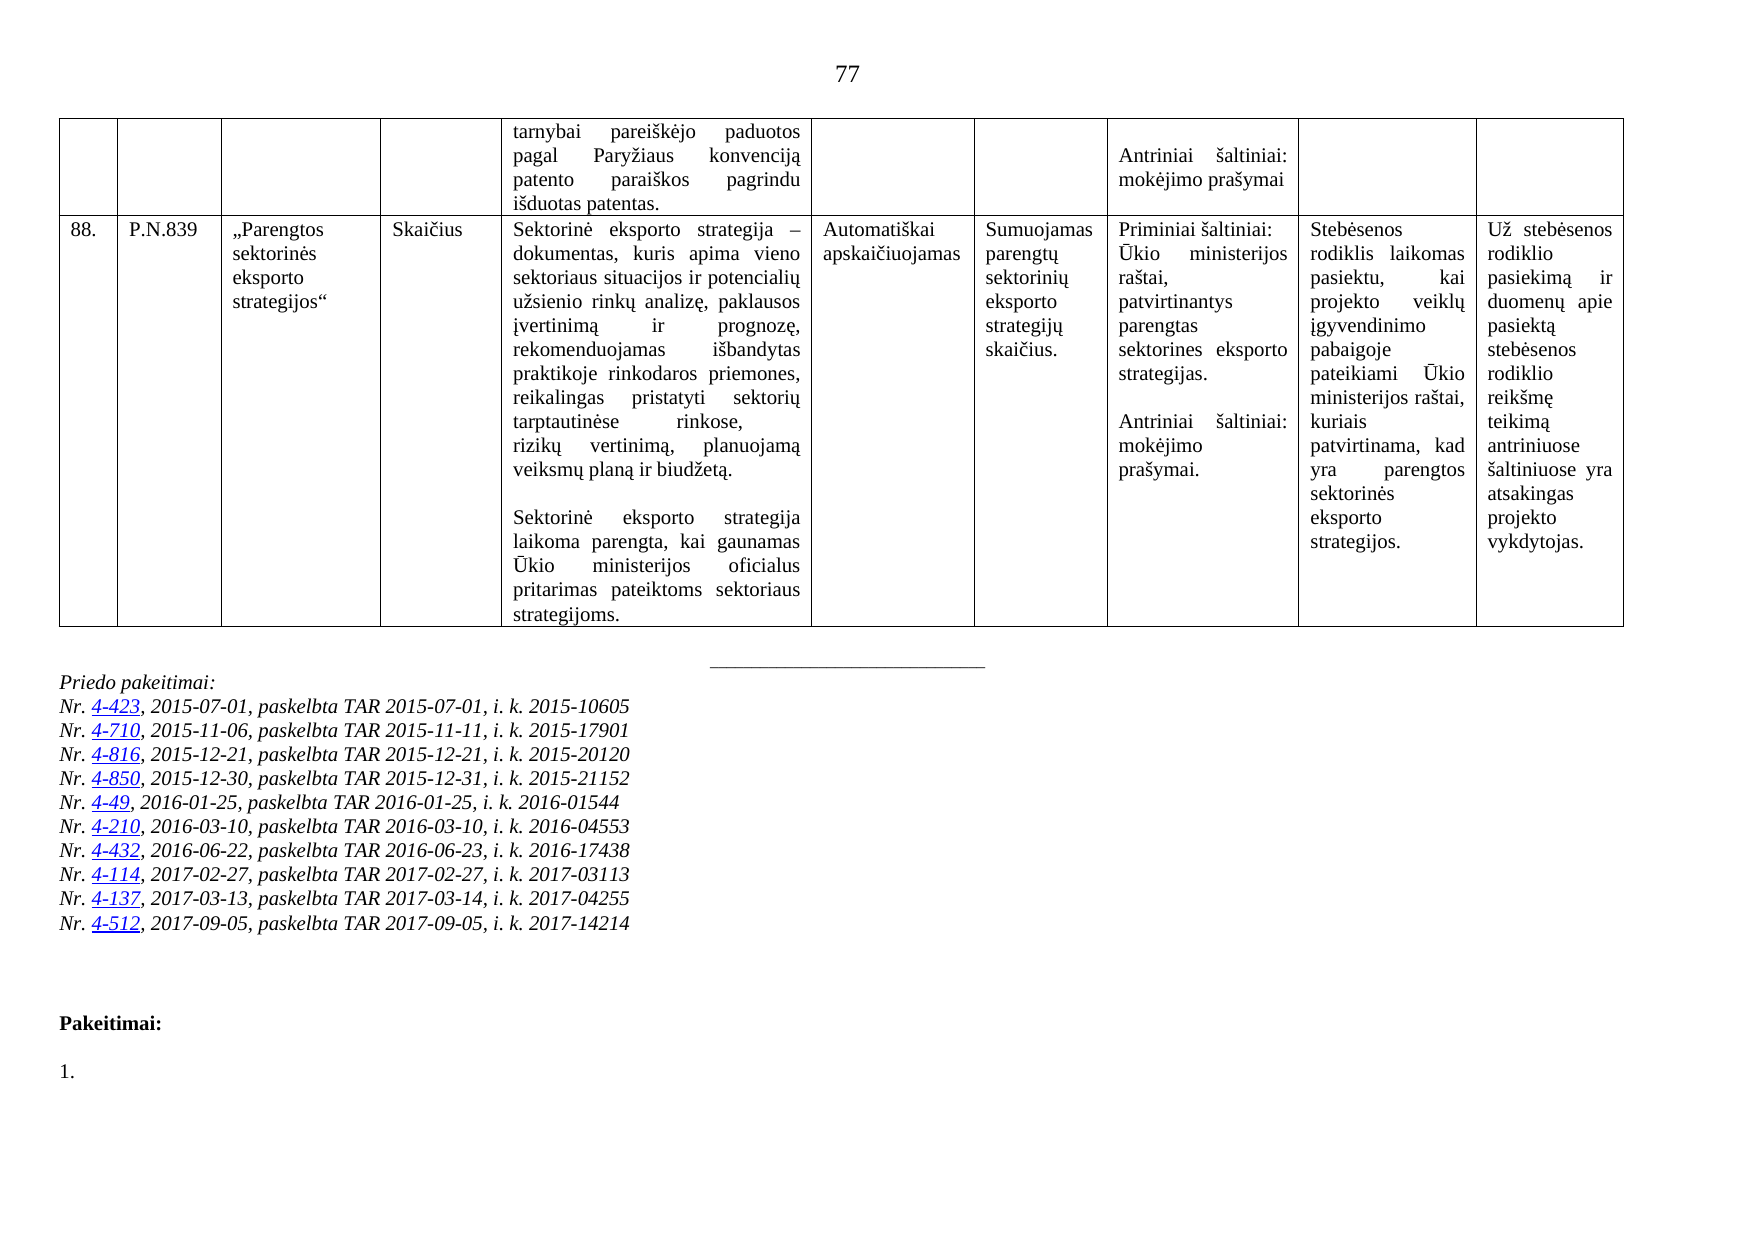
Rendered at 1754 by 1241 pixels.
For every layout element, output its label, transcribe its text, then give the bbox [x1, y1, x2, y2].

table_cell Stebėsenos rodiklis laikomas pasiektu, kai projekto veiklų įgyvendinimo pabaigoje pateikiami Ūkio ministerijos raštai, kuriais patvirtinama, kad yra parengtos sektorinės eksporto strategijos. [1299, 216, 1476, 626]
text Nr. 4-423, 2015-07-01, paskelbta TAR 2015-07-01, i. k. 2015-10605 [59, 694, 1636, 718]
text Nr. 4-137, 2017-03-13, paskelbta TAR 2017-03-14, i. k. 2017-04255 [59, 886, 1636, 910]
text Nr. 4-49, 2016-01-25, paskelbta TAR 2016-01-25, i. k. 2016-01544 [59, 790, 1636, 814]
text 1. [59, 1059, 1636, 1083]
table_cell [1299, 119, 1476, 215]
table_cell [222, 119, 380, 215]
table_cell P.N.839 [118, 216, 221, 626]
text Nr. 4-210, 2016-03-10, paskelbta TAR 2016-03-10, i. k. 2016-04553 [59, 814, 1636, 838]
table_cell [975, 119, 1107, 215]
text Nr. 4-114, 2017-02-27, paskelbta TAR 2017-02-27, i. k. 2017-03113 [59, 862, 1636, 886]
table_cell [812, 119, 974, 215]
text _________________________________ [59, 651, 1636, 670]
text Priedo pakeitimai: [59, 670, 1636, 694]
text Nr. 4-850, 2015-12-30, paskelbta TAR 2015-12-31, i. k. 2015-21152 [59, 766, 1636, 790]
table_cell Sumuojamas parengtų sektorinių eksporto strategijų skaičius. [975, 216, 1107, 626]
table_cell [60, 119, 117, 215]
table_cell [381, 119, 501, 215]
table_cell Automatiškai apskaičiuojamas [812, 216, 974, 626]
table_cell Antriniai šaltiniai: mokėjimo prašymai [1108, 119, 1298, 215]
text Nr. 4-710, 2015-11-06, paskelbta TAR 2015-11-11, i. k. 2015-17901 [59, 718, 1636, 742]
table_cell „Parengtos sektorinės eksporto strategijos“ [222, 216, 380, 626]
table_cell [118, 119, 221, 215]
table_cell Sektorinė eksporto strategija – dokumentas, kuris apima vieno sektoriaus situacijos ir potencialių užsienio rinkų analizę, paklausos įvertinimą ir prognozę, rekomenduojamas išbandytas praktikoje rinkodaros priemones, reikalingas pristatyti sektorių tarptautinėse rinkose, rizikų vertinimą, planuojamą veiksmų planą ir biudžetą. Sektorinė eksporto strategija laikoma parengta, kai gaunamas Ūkio ministerijos oficialus pritarimas pateiktoms sektoriaus strategijoms. [502, 216, 811, 626]
text Nr. 4-512, 2017-09-05, paskelbta TAR 2017-09-05, i. k. 2017-14214 [59, 910, 1636, 934]
text Nr. 4-432, 2016-06-22, paskelbta TAR 2016-06-23, i. k. 2016-17438 [59, 838, 1636, 862]
table_cell Už stebėsenos rodiklio pasiekimą ir duomenų apie pasiektą stebėsenos rodiklio reikšmę teikimą antriniuose šaltiniuose yra atsakingas projekto vykdytojas. [1477, 216, 1623, 626]
table_cell Skaičius [381, 216, 501, 626]
table_cell 88. [60, 216, 117, 626]
table_cell tarnybai pareiškėjo paduotos pagal Paryžiaus konvenciją patento paraiškos pagrindu išduotas patentas. [502, 119, 811, 215]
table_cell Priminiai šaltiniai: Ūkio ministerijos raštai, patvirtinantys parengtas sektorines eksporto strategijas. Antriniai šaltiniai: mokėjimo prašymai. [1108, 216, 1298, 626]
table_cell [1477, 119, 1623, 215]
text Pakeitimai: [59, 1011, 1636, 1035]
text Nr. 4-816, 2015-12-21, paskelbta TAR 2015-12-21, i. k. 2015-20120 [59, 742, 1636, 766]
